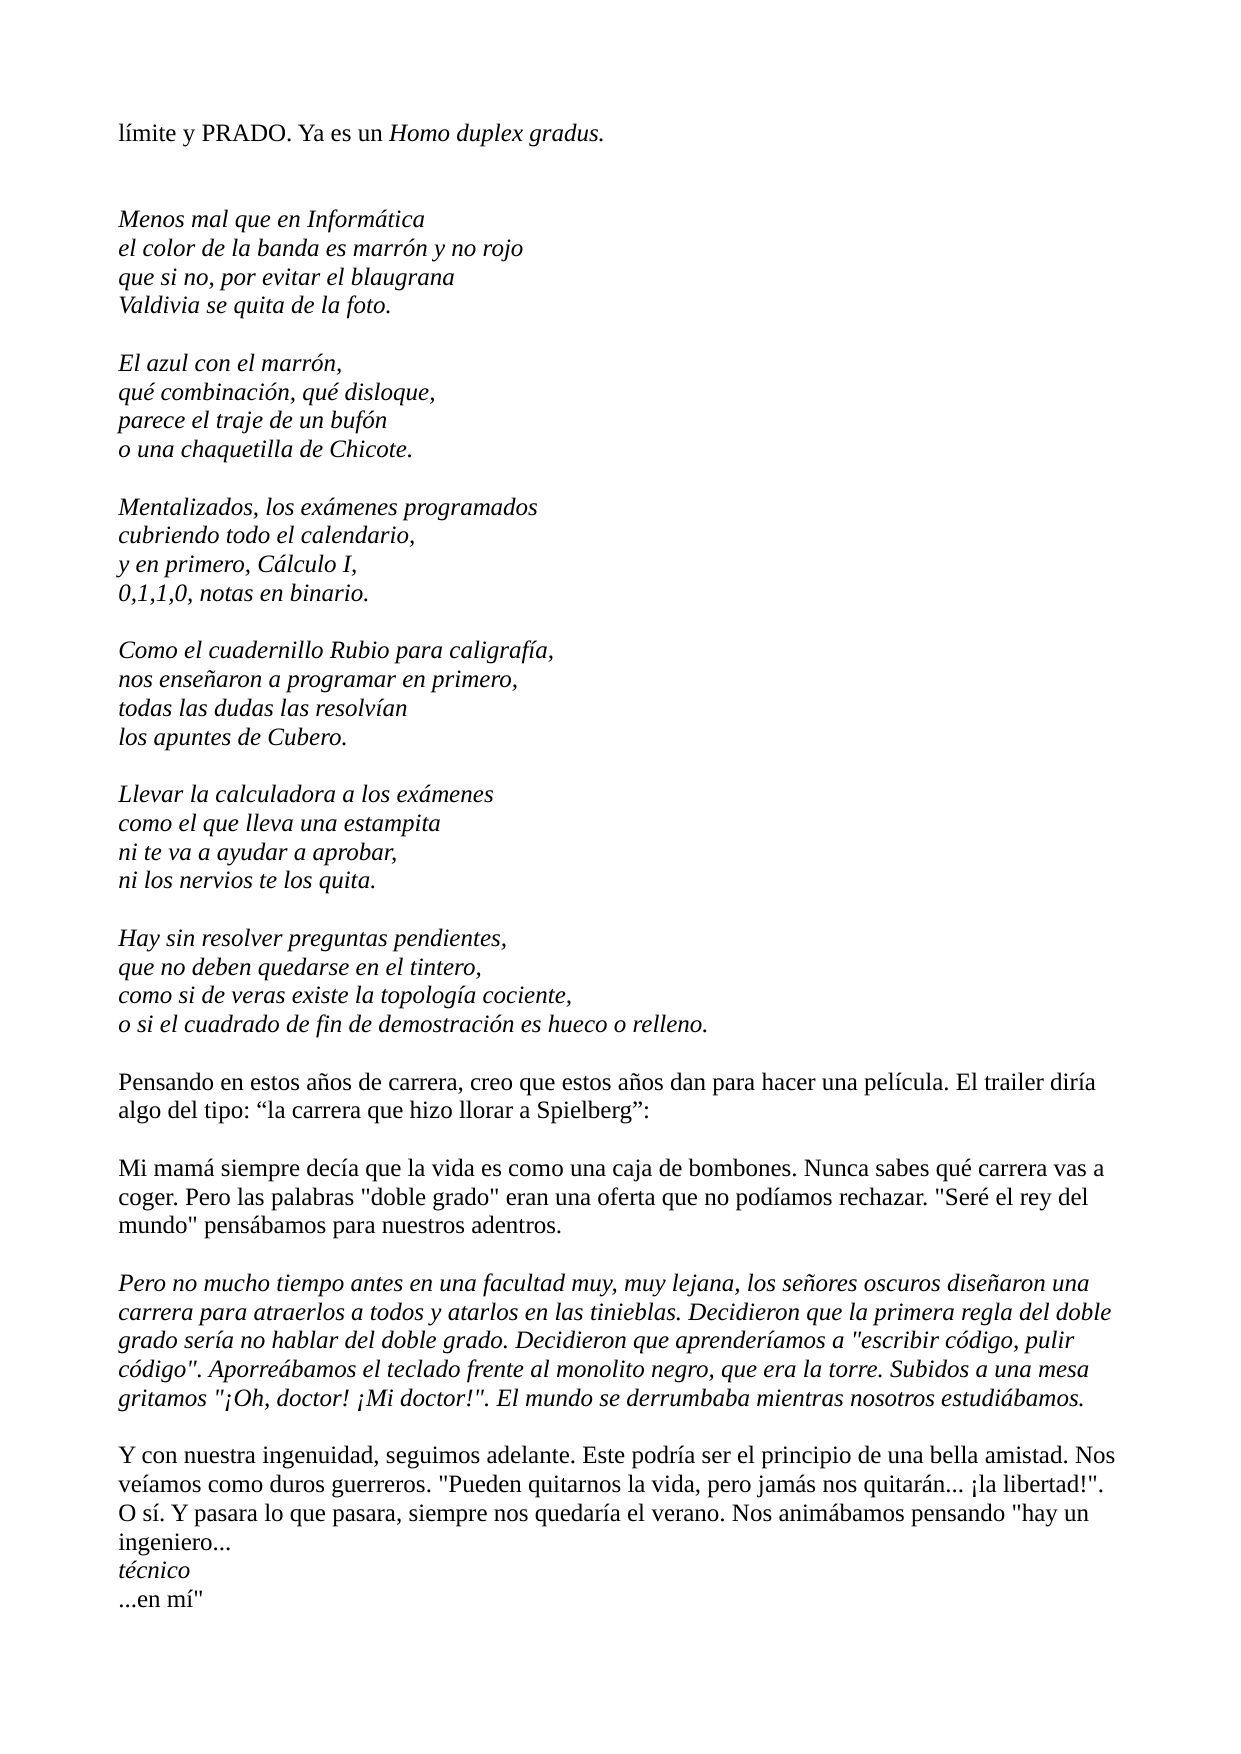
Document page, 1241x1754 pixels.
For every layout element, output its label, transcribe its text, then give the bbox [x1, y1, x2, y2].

text nos enseñaron a programar en primero, [118, 664, 1122, 693]
text El azul con el marrón, [118, 348, 1122, 377]
text Mentalizados, los exámenes programados [118, 492, 1122, 521]
text ni los nervios te los quita. [118, 866, 1122, 894]
text y en primero, Cálculo I, [118, 549, 1122, 578]
text límite y PRADO. Ya es un Homo duplex gradus. [118, 118, 1122, 147]
text Mi mamá siempre decía que la vida es como una caja de bombones. Nunca sabes qué carrera vas a coger. Pero las palabras "doble grado" eran una oferta que no podíamos rechazar. "Seré el rey del mundo" pensábamos para nuestros adentros. [118, 1153, 1122, 1239]
text como el que lleva una estampita [118, 808, 1122, 837]
text Y con nuestra ingenuidad, seguimos adelante. Este podría ser el principio de una bella amistad. Nos veíamos como duros guerreros. "Pueden quitarnos la vida, pero jamás nos quitarán... ¡la libertad!". O sí. Y pasara lo que pasara, siempre nos quedaría el verano. Nos animábamos pensando "hay un ingeniero... [118, 1441, 1122, 1556]
text ...en mí" [118, 1584, 1122, 1613]
text los apuntes de Cubero. [118, 722, 1122, 751]
text parece el traje de un bufón [118, 406, 1122, 434]
text 0,1,1,0, notas en binario. [118, 578, 1122, 607]
text o una chaquetilla de Chicote. [118, 434, 1122, 463]
text como si de veras existe la topología cociente, [118, 981, 1122, 1009]
text técnico [118, 1556, 1122, 1584]
text el color de la banda es marrón y no rojo [118, 233, 1122, 262]
text Valdivia se quita de la foto. [118, 291, 1122, 319]
text cubriendo todo el calendario, [118, 521, 1122, 549]
text Menos mal que en Informática [118, 204, 1122, 233]
text Como el cuadernillo Rubio para caligrafía, [118, 636, 1122, 664]
text o si el cuadrado de fin de demostración es hueco o relleno. [118, 1009, 1122, 1038]
text Hay sin resolver preguntas pendientes, [118, 923, 1122, 952]
text todas las dudas las resolvían [118, 693, 1122, 722]
text Pensando en estos años de carrera, creo que estos años dan para hacer una película. El trailer diría algo del tipo: “la carrera que hizo llorar a Spielberg”: [118, 1067, 1122, 1124]
text Pero no mucho tiempo antes en una facultad muy, muy lejana, los señores oscuros diseñaron una carrera para atraerlos a todos y atarlos en las tinieblas. Decidieron que la primera regla del doble grado sería no hablar del doble grado. Decidieron que aprenderíamos a "escribir código, pulir código". Aporreábamos el teclado frente al monolito negro, que era la torre. Subidos a una mesa gritamos "¡Oh, doctor! ¡Mi doctor!". El mundo se derrumbaba mientras nosotros estudiábamos. [118, 1268, 1122, 1412]
text qué combinación, qué disloque, [118, 377, 1122, 406]
text ni te va a ayudar a aprobar, [118, 837, 1122, 866]
text que si no, por evitar el blaugrana [118, 262, 1122, 291]
text que no deben quedarse en el tintero, [118, 952, 1122, 981]
text Llevar la calculadora a los exámenes [118, 779, 1122, 808]
